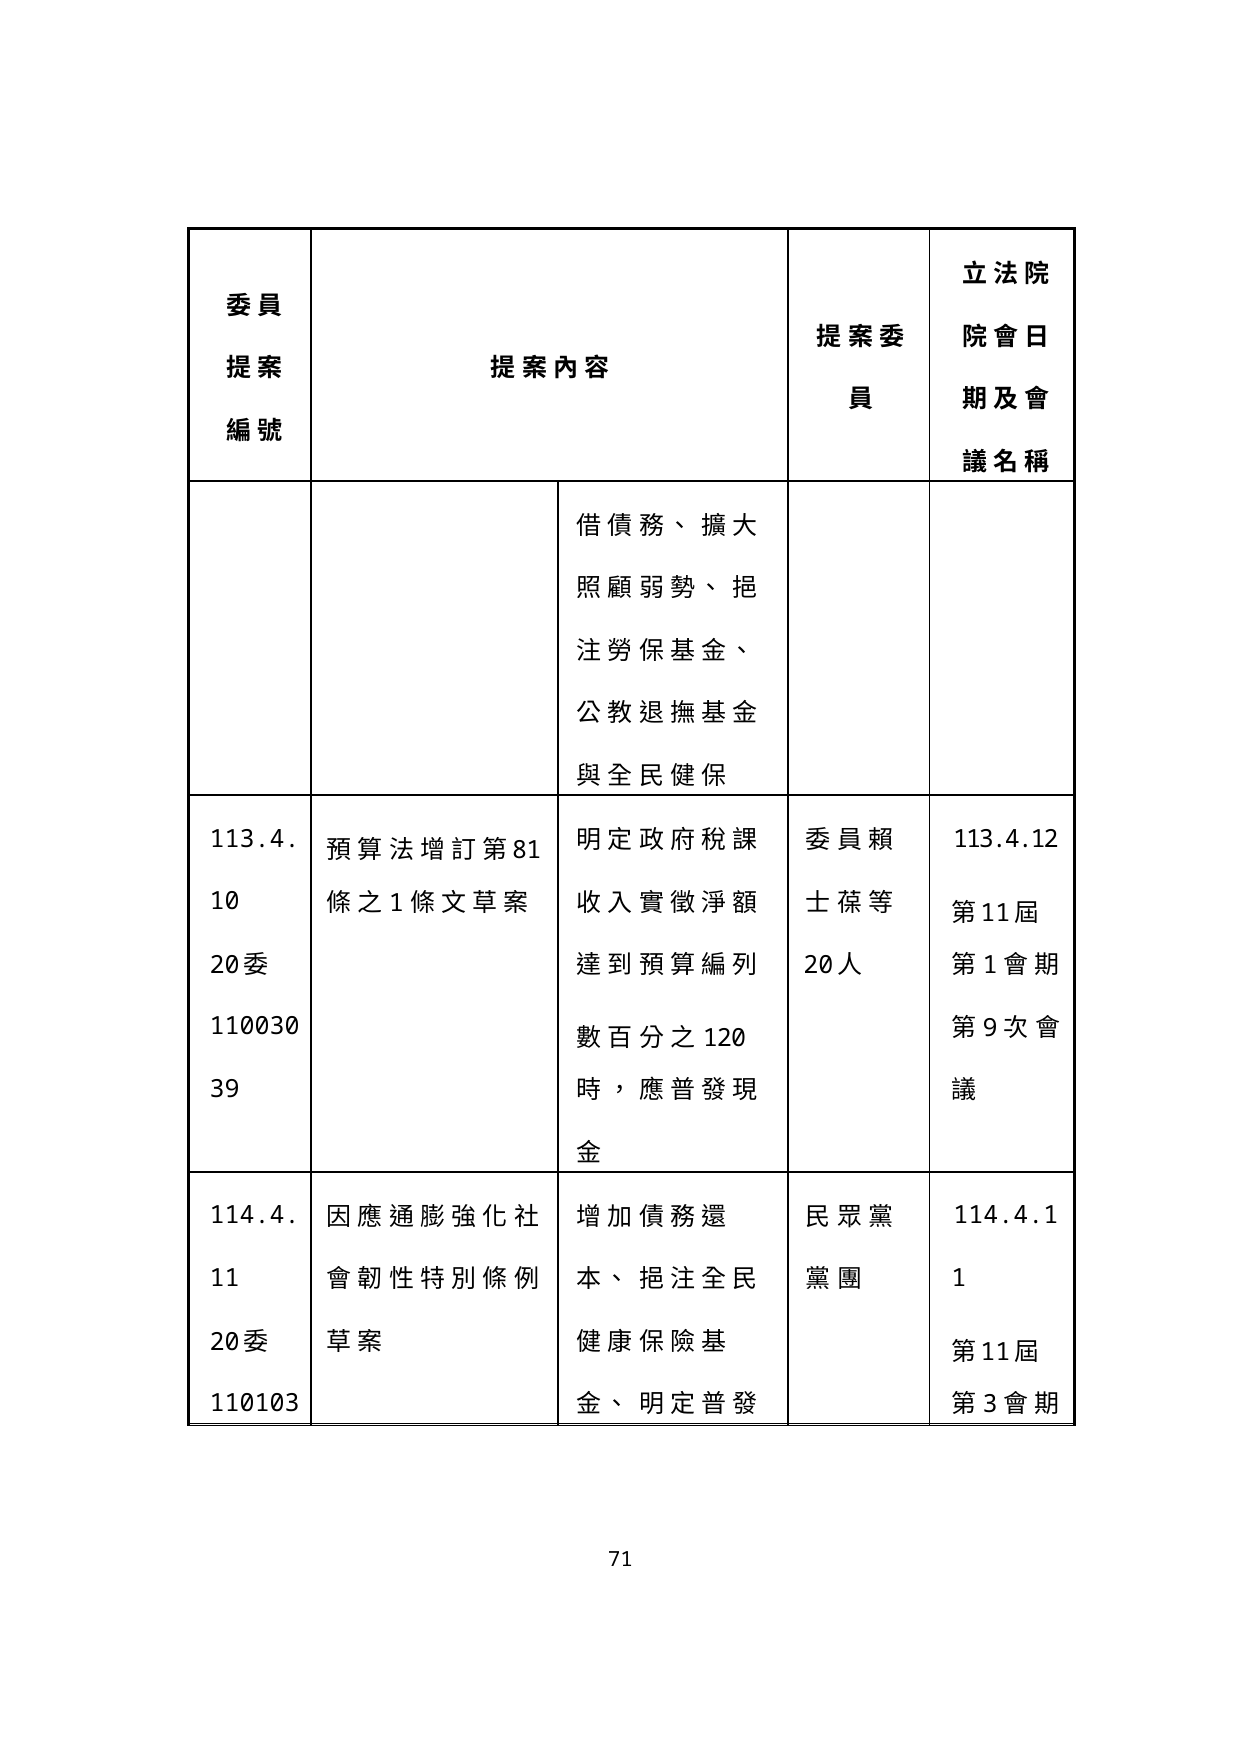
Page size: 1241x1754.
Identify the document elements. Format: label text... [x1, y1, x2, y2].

table_cell [312, 482, 557, 794]
table_cell 114.4.11 20委110103 [190, 1173, 310, 1422]
table_cell 113.4.10 20委11003039 [190, 796, 310, 1171]
table_header 立法院院會日期及會議名稱 [930, 230, 1073, 480]
table_cell 114.4.11 第11屆第3會期 [930, 1173, 1073, 1422]
table_cell 因應通膨強化社會韌性特別條例草案 [312, 1173, 557, 1422]
table_cell 增加債務還本、挹注全民健康保險基金、明定普發 [559, 1173, 787, 1422]
table_cell [789, 482, 929, 794]
table_header 委員提案編號 [190, 230, 310, 480]
table_header 提案內容 [312, 230, 787, 480]
table_cell 民眾黨黨團 [789, 1173, 929, 1422]
table_cell 113.4.12 第11屆第1會期第9次會議 [930, 796, 1073, 1171]
table_cell 借債務、擴大照顧弱勢、挹注勞保基金、公教退撫基金與全民健保 [559, 482, 787, 794]
table_cell 委員賴士葆等20人 [789, 796, 929, 1171]
table_header 提案委員 [789, 230, 929, 480]
table_cell 明定政府稅課收入實徵淨額達到預算編列數百分之120時，應普發現金 [559, 796, 787, 1171]
table_cell [190, 482, 310, 794]
table_cell 預算法增訂第81條之1條文草案 [312, 796, 557, 1171]
table_cell [930, 482, 1073, 794]
